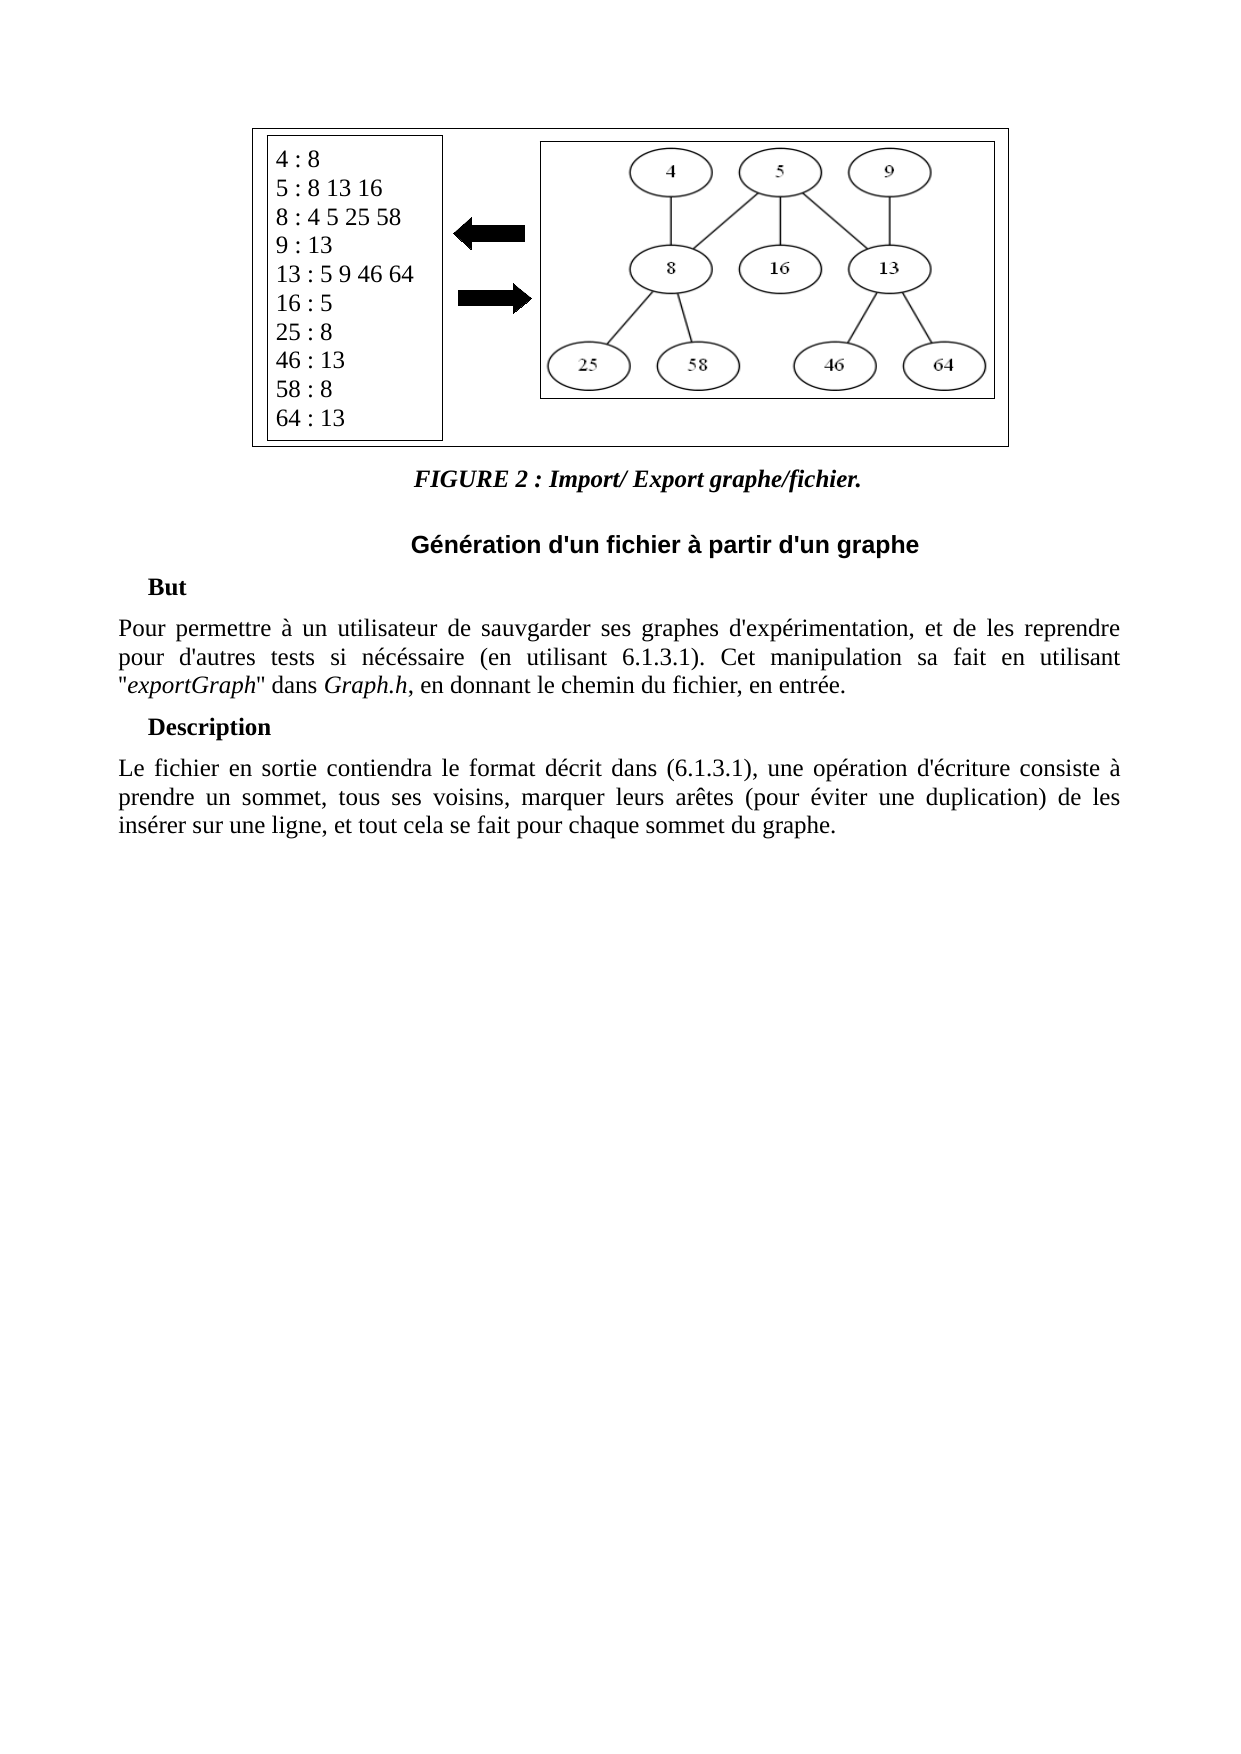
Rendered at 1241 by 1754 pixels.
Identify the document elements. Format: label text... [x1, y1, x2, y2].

text 4 : 8 5 : 8 13 16 8 : 4 5 25 58 9 : 13 13 : 5 9 46 64 16 : 5 25 : 8 46 : 13 58 : 8 64 : 13 [276, 144, 433, 432]
text But [118, 572, 1122, 600]
text Le fichier en sortie contiendra le format décrit dans (6.1.3.1), une opération d'écriture consiste à prendre un sommet, tous ses voisins, marquer leurs arêtes (pour éviter une duplication) de les insérer sur une ligne, et tout cela se fait pour chaque sommet du graphe. [118, 753, 1122, 839]
text Pour permettre à un utilisateur de sauvgarder ses graphes d'expérimentation, et de les reprendre pour d'autres tests si nécéssaire (en utilisant 6.1.3.1). Cet manipulation sa fait en utilisant ''exportGraph'' dans Graph.h, en donnant le chemin du fichier, en entrée. [118, 613, 1122, 699]
text FIGURE 2 : Import/ Export graphe/fichier. [118, 464, 1122, 493]
subtitle Génération d'un fichier à partir d'un graphe [118, 531, 1122, 559]
text Description [118, 712, 1122, 740]
picture [542, 143, 992, 396]
